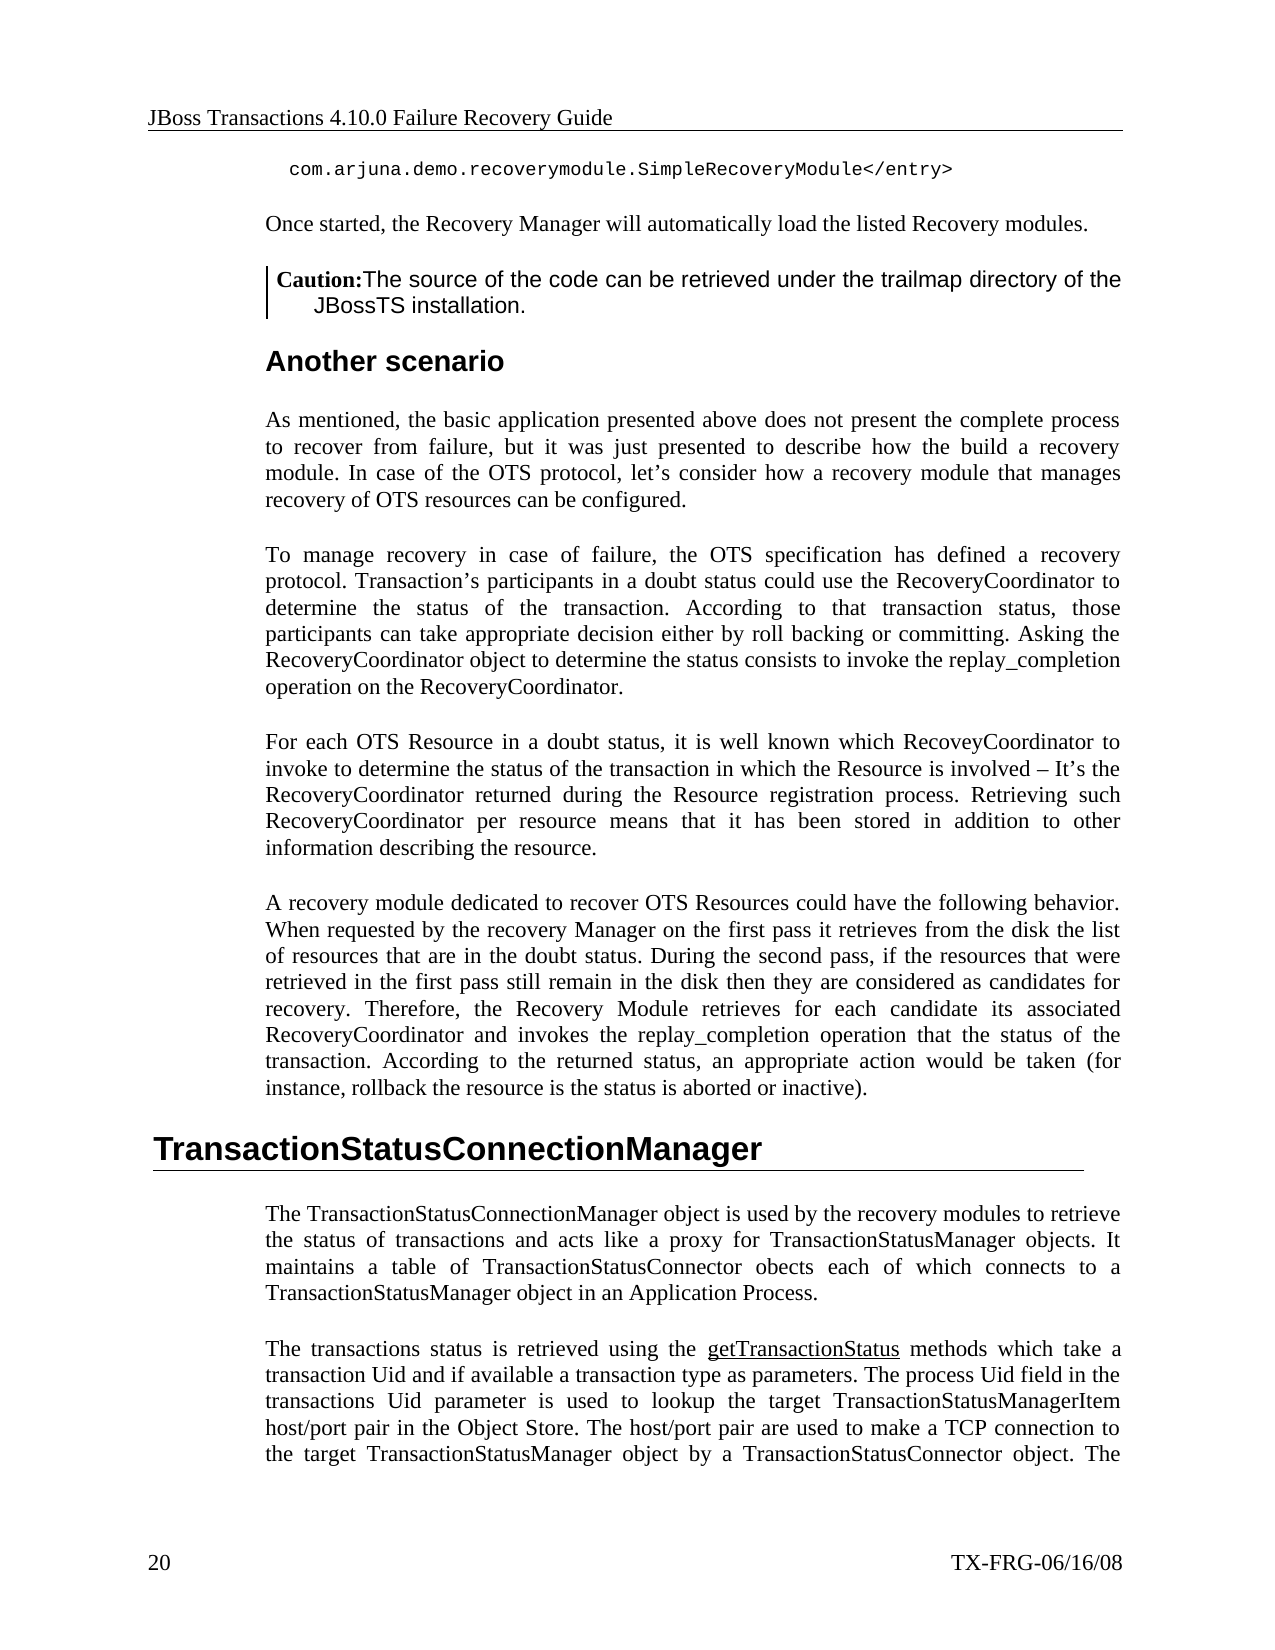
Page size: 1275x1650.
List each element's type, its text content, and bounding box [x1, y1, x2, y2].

text As mentioned, the basic application presented above does not present the complete process to recover from failure, but it was just presented to describe how the build a recovery module. In case of the OTS protocol, let’s consider how a recovery module that manages recovery of OTS resources can be configured. [265, 407, 1122, 512]
subtitle TransactionStatusConnectionManager [153, 1129, 1084, 1170]
text For each OTS Resource in a doubt status, it is well known which RecoveyCoordinator to invoke to determine the status of the transaction in which the Resource is involved – It’s the RecoveryCoordinator returned during the Resource registration process. Retrieving such RecoveryCoordinator per resource means that it has been stored in addition to other information describing the resource. [265, 728, 1122, 860]
text Once started, the Recovery Manager will automatically load the listed Recovery modules. [265, 211, 1122, 237]
subtitle Another scenario [153, 344, 1122, 377]
text To manage recovery in case of failure, the OTS specification has defined a recovery protocol. Transaction’s participants in a doubt status could use the RecoveryCoordinator to determine the status of the transaction. According to that transaction status, those participants can take appropriate decision either by roll backing or committing. Asking the RecoveryCoordinator object to determine the status consists to invoke the replay_completion operation on the RecoveryCoordinator. [265, 541, 1122, 699]
text com.arjuna.demo.recoverymodule.SimpleRecoveryModule</entry> [265, 160, 1122, 181]
text The TransactionStatusConnectionManager object is used by the recovery modules to retrieve the status of transactions and acts like a proxy for TransactionStatusManager objects. It maintains a table of TransactionStatusConnector obects each of which connects to a TransactionStatusManager object in an Application Process. [265, 1200, 1122, 1306]
text A recovery module dedicated to recover OTS Resources could have the following behavior. When requested by the recovery Manager on the first pass it retrieves from the disk the list of resources that are in the doubt status. During the second pass, if the resources that were retrieved in the first pass still remain in the disk then they are considered as candidates for recovery. Therefore, the Recovery Module retrieves for each candidate its associated RecoveryCoordinator and invokes the replay_completion operation that the status of the transaction. According to the returned status, an appropriate action would be taken (for instance, rollback the resource is the status is aborted or inactive). [265, 889, 1122, 1100]
text The transactions status is retrieved using the getTransactionStatus methods which take a transaction Uid and if available a transaction type as parameters. The process Uid field in the transactions Uid parameter is used to lookup the target TransactionStatusManagerItem host/port pair in the Object Store. The host/port pair are used to make a TCP connection to the target TransactionStatusManager object by a TransactionStatusConnector object. The [265, 1335, 1122, 1466]
list The source of the code can be retrieved under the trailmap directory of the JBossTS installation. [268, 266, 1122, 319]
